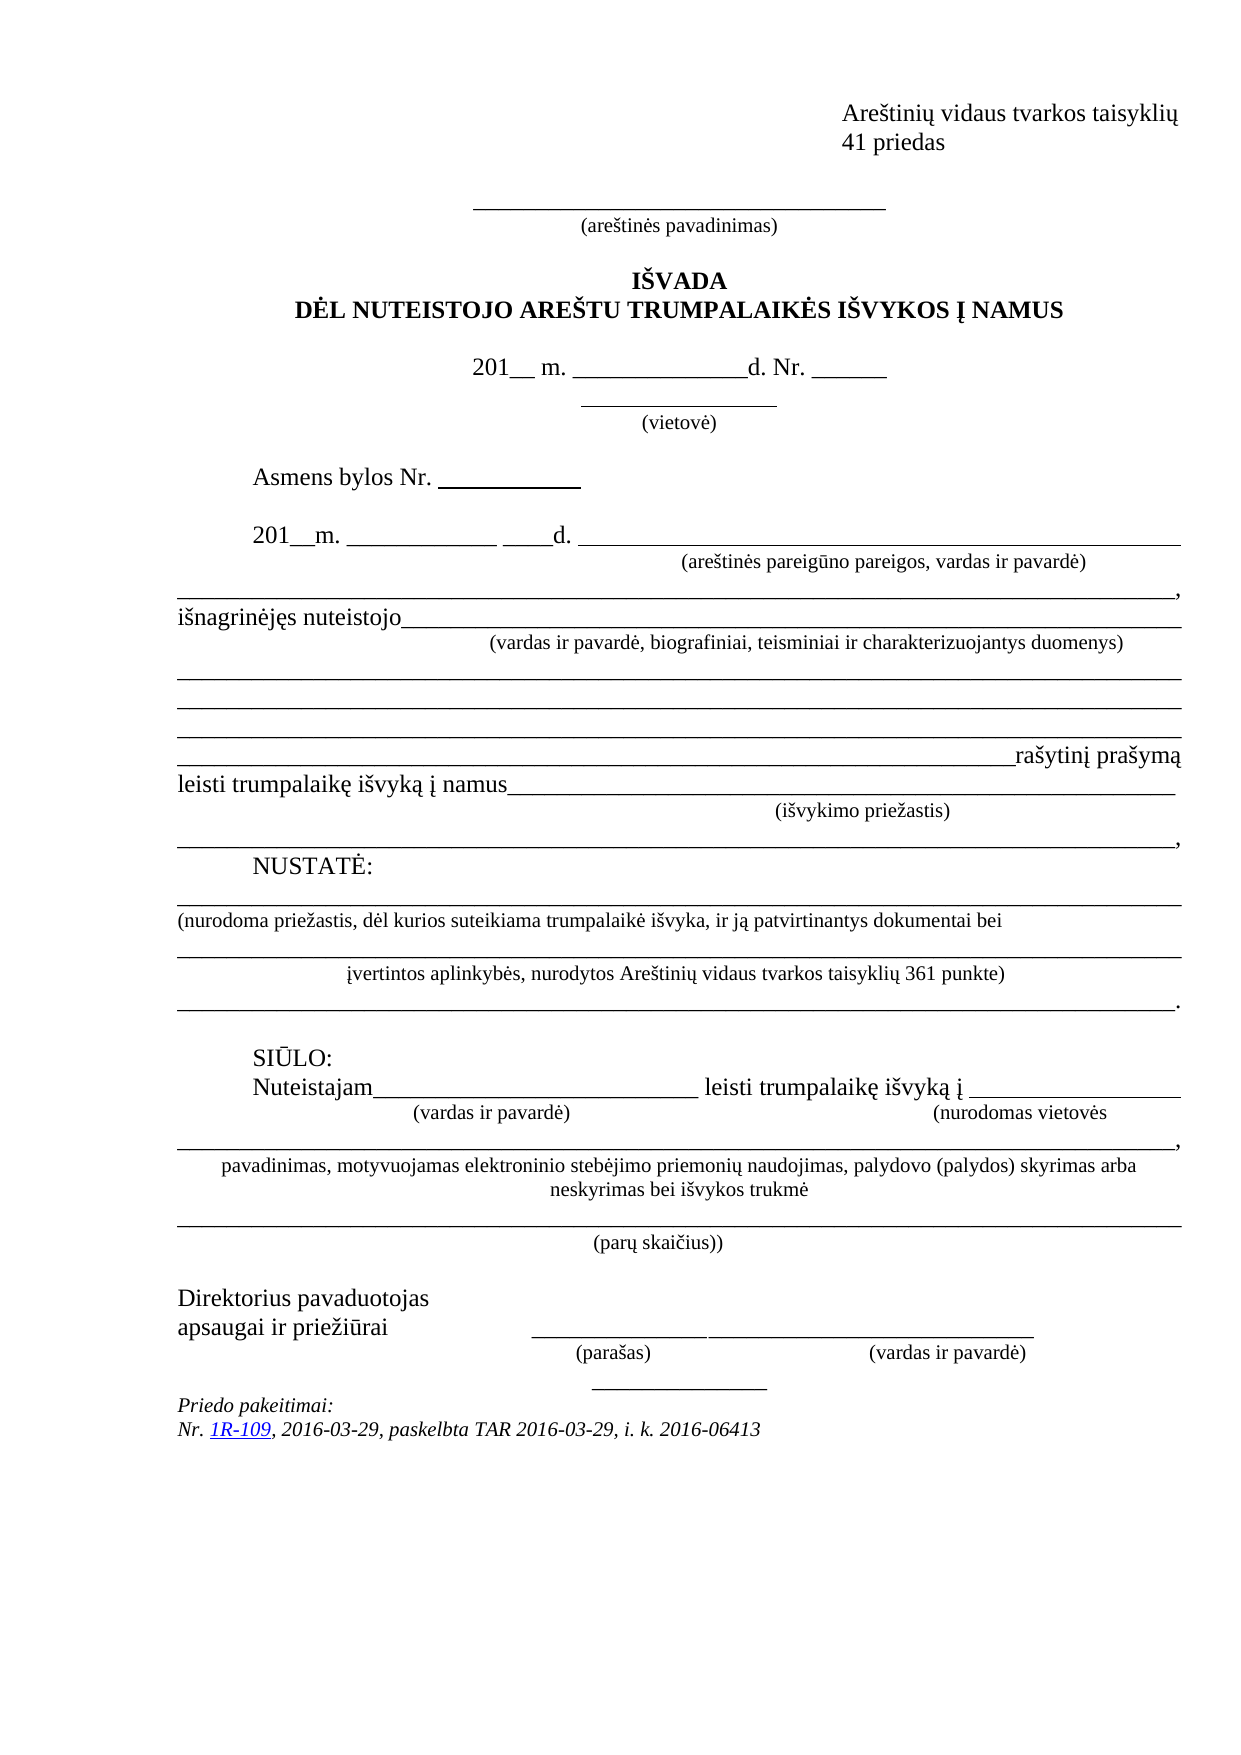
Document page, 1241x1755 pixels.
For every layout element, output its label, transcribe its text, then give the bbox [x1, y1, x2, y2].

text (išvykimo priežastis) [177, 798, 1181, 822]
text (nurodoma priežastis, dėl kurios suteikiama trumpalaikė išvyka, ir ją patvirtinantys dokumentai bei [177, 908, 1181, 932]
text išnagrinėjęs nuteistojo [177, 602, 1181, 630]
text (vardas ir pavardė, biografiniai, teisminiai ir charakterizuojantys duomenys) [177, 630, 1181, 654]
text ______________ [177, 1364, 1181, 1393]
text 41 priedas [177, 127, 1181, 156]
text Direktorius pavaduotojas [177, 1283, 1181, 1312]
text NUSTATĖ: [177, 851, 1181, 880]
text (vietovė) [177, 410, 1181, 434]
text , [177, 822, 1181, 851]
text 201__ m. ______________d. Nr. ______ [177, 352, 1181, 381]
text SIŪLO: [177, 1043, 1181, 1072]
text Nr. 1R-109, 2016-03-29, paskelbta TAR 2016-03-29, i. k. 2016-06413 [177, 1417, 1181, 1441]
text , [177, 573, 1181, 602]
text Areštinių vidaus tvarkos taisyklių [177, 98, 1181, 127]
text DĖL NUTEISTOJO AREŠTU TRUMPALAIKĖS IŠVYKOS Į NAMUS [177, 295, 1181, 323]
text Priedo pakeitimai: [177, 1393, 1181, 1417]
text (areštinės pavadinimas) [177, 213, 1181, 237]
text Asmens bylos Nr. [177, 462, 1181, 491]
text leisti trumpalaikę išvyką į namus [177, 769, 1181, 798]
text (vardas ir pavardė) (nurodomas vietovės [177, 1100, 1181, 1124]
text (parų skaičius)) [177, 1230, 1181, 1254]
text įvertintos aplinkybės, nurodytos Areštinių vidaus tvarkos taisyklių 361 punkte) [177, 961, 1181, 985]
text IŠVADA [177, 266, 1181, 295]
text rašytinį prašymą [177, 741, 1181, 769]
text 201__m. ____________ ____d. [177, 520, 1181, 549]
text _________________________________ [177, 184, 1181, 213]
text (areštinės pareigūno pareigos, vardas ir pavardė) [177, 549, 1181, 573]
text . [177, 985, 1181, 1014]
text pavadinimas, motyvuojamas elektroninio stebėjimo priemonių naudojimas, palydovo (palydos) skyrimas arba neskyrimas bei išvykos trukmė [177, 1153, 1181, 1201]
text Nuteistajam__________________________ leisti trumpalaikę išvyką į [177, 1072, 1181, 1100]
text , [177, 1124, 1181, 1153]
text (parašas) (vardas ir pavardė) [177, 1340, 1181, 1364]
text apsaugai ir priežiūrai ______________ __________________________ [177, 1312, 1181, 1340]
